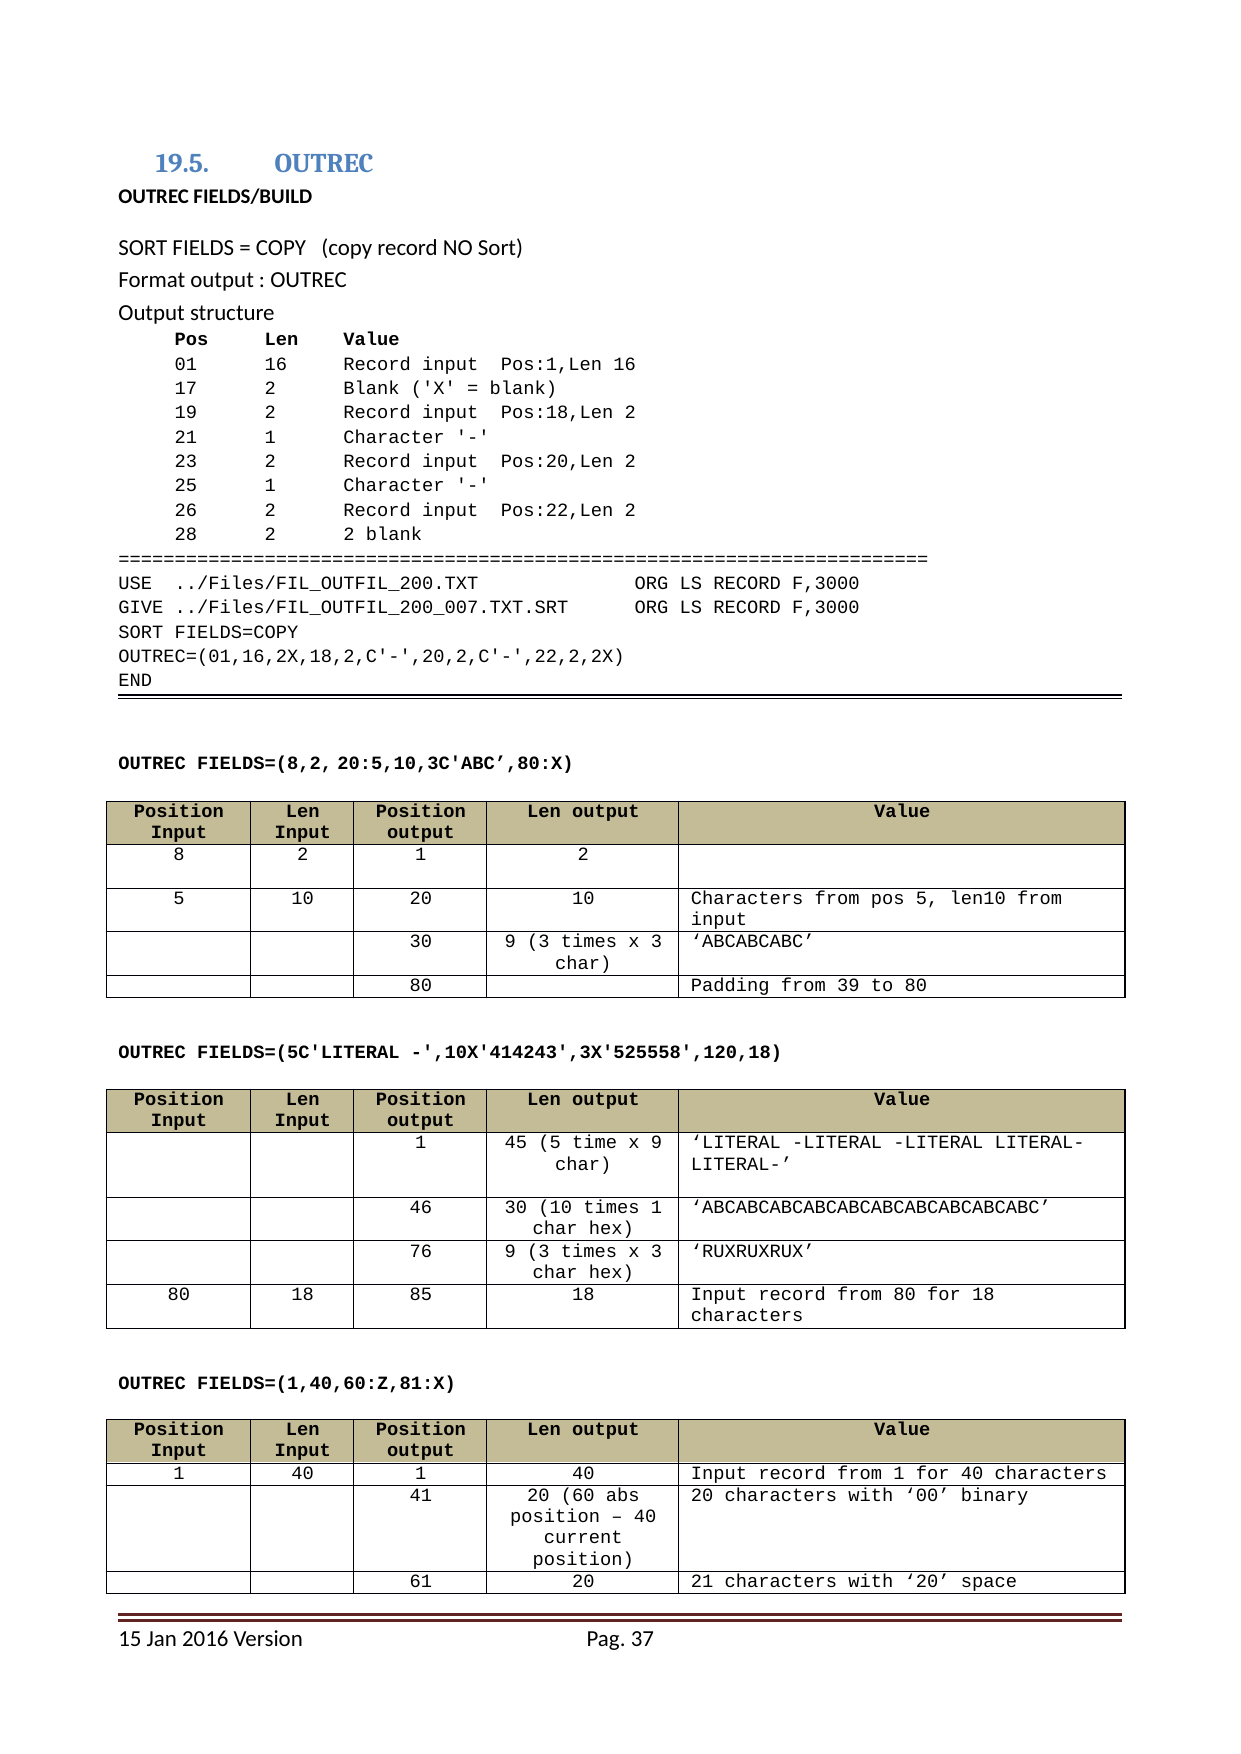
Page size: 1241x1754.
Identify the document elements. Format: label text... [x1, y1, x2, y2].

table_header Len Input [251, 1090, 353, 1132]
table_cell 40 [251, 1464, 353, 1485]
table_cell [107, 1198, 250, 1240]
text END [118, 671, 1122, 694]
table_cell 9 (3 times x 3 char) [487, 932, 678, 975]
table_header Len output [487, 1420, 678, 1462]
text SORT FIELDS=COPY [118, 622, 1122, 644]
table_cell 41 [354, 1486, 486, 1571]
table_cell 21 characters with ‘20’ space [679, 1572, 1124, 1593]
table_cell ‘RUXRUXRUX’ [679, 1241, 1124, 1284]
table_cell [251, 1133, 353, 1197]
table_cell [251, 1241, 353, 1284]
table_cell ‘ABCABCABC’ [679, 932, 1124, 975]
table_cell 2 [487, 845, 678, 888]
text 28 2 2 blank [118, 525, 1122, 546]
table_cell 20 [354, 889, 486, 931]
table_cell 5 [107, 889, 250, 931]
table_cell [251, 976, 353, 997]
table_cell 18 [251, 1285, 353, 1327]
text 01 16 Record input Pos:1,Len 16 [118, 354, 1122, 376]
table_cell ‘ABCABCABCABCABCABCABCABCABCABC’ [679, 1198, 1124, 1240]
table_cell 20 [487, 1572, 678, 1593]
text OUTREC=(01,16,2X,18,2,C'-',20,2,C'-',22,2,2X) [118, 647, 1122, 668]
table_cell [107, 1572, 250, 1593]
text USE ../Files/FIL_OUTFIL_200.TXT ORG LS RECORD F,3000 [118, 574, 1122, 595]
table_cell 80 [107, 1285, 250, 1327]
table_cell [107, 1486, 250, 1571]
table_cell [107, 976, 250, 997]
table_header Position output [354, 1420, 486, 1462]
table_cell 45 (5 time x 9 char) [487, 1133, 678, 1197]
table_cell [251, 1572, 353, 1593]
table_cell Input record from 80 for 18 characters [679, 1285, 1124, 1327]
text Output structure [118, 298, 1122, 326]
table_cell 61 [354, 1572, 486, 1593]
table_header Value [679, 1420, 1124, 1462]
list OUTREC [156, 148, 1122, 179]
text GIVE ../Files/FIL_OUTFIL_200_007.TXT.SRT ORG LS RECORD F,3000 [118, 598, 1122, 619]
table_header Len Input [251, 1420, 353, 1462]
table_header Len Input [251, 802, 353, 844]
text 25 1 Character '-' [118, 476, 1122, 497]
table_cell [107, 1241, 250, 1284]
text OUTREC FIELDS=(1,40,60:Z,81:X) [118, 1374, 1122, 1395]
table_header Position Input [107, 802, 250, 844]
table_cell Padding from 39 to 80 [679, 976, 1124, 997]
table_header Position Input [107, 1420, 250, 1462]
table_cell 1 [107, 1464, 250, 1485]
table_cell 1 [354, 1464, 486, 1485]
table_cell 9 (3 times x 3 char hex) [487, 1241, 678, 1284]
text SORT FIELDS = COPY (copy record NO Sort) [118, 233, 1122, 261]
table_header Position output [354, 1090, 486, 1132]
table_cell 10 [251, 889, 353, 931]
text OUTREC FIELDS=(5C'LITERAL -',10X'414243',3X'525558',120,18) [118, 1043, 1122, 1064]
table_cell 30 (10 times 1 char hex) [487, 1198, 678, 1240]
table_header Position Input [107, 1090, 250, 1132]
table_cell ‘LITERAL -LITERAL -LITERAL LITERAL- LITERAL-’ [679, 1133, 1124, 1197]
table_cell [251, 1486, 353, 1571]
table_cell 8 [107, 845, 250, 888]
table_cell 76 [354, 1241, 486, 1284]
table_cell 46 [354, 1198, 486, 1240]
table_cell 40 [487, 1464, 678, 1485]
table_cell [251, 1198, 353, 1240]
table_cell 10 [487, 889, 678, 931]
table_cell [679, 845, 1124, 888]
text 26 2 Record input Pos:22,Len 2 [118, 501, 1122, 522]
table_cell 30 [354, 932, 486, 975]
table_cell 85 [354, 1285, 486, 1327]
table_cell Characters from pos 5, len10 from input [679, 889, 1124, 931]
table_header Len output [487, 802, 678, 844]
text 21 1 Character '-' [118, 427, 1122, 449]
table_header Value [679, 802, 1124, 844]
text OUTREC FIELDS/BUILD [118, 183, 1122, 209]
text 17 2 Blank ('X' = blank) [118, 379, 1122, 400]
table_cell 1 [354, 1133, 486, 1197]
text Format output : OUTREC [118, 266, 1122, 293]
table_cell [107, 1133, 250, 1197]
table_cell [107, 932, 250, 975]
table_cell 1 [354, 845, 486, 888]
table_cell 18 [487, 1285, 678, 1327]
text 19 2 Record input Pos:18,Len 2 [118, 403, 1122, 424]
text OUTREC FIELDS=(8,2, 20:5,10,3C'ABC’,80:X) [118, 747, 1122, 776]
table_header Len output [487, 1090, 678, 1132]
table_cell [487, 976, 678, 997]
text ======================================================================== [118, 549, 1122, 571]
text Pos Len Value [118, 330, 1122, 351]
table_cell 2 [251, 845, 353, 888]
table_cell [251, 932, 353, 975]
table_cell 20 characters with ‘00’ binary [679, 1486, 1124, 1571]
table_header Value [679, 1090, 1124, 1132]
table_header Position output [354, 802, 486, 844]
text 23 2 Record input Pos:20,Len 2 [118, 452, 1122, 473]
table_cell 80 [354, 976, 486, 997]
table_cell 20 (60 abs position – 40 current position) [487, 1486, 678, 1571]
table_cell Input record from 1 for 40 characters [679, 1464, 1124, 1485]
